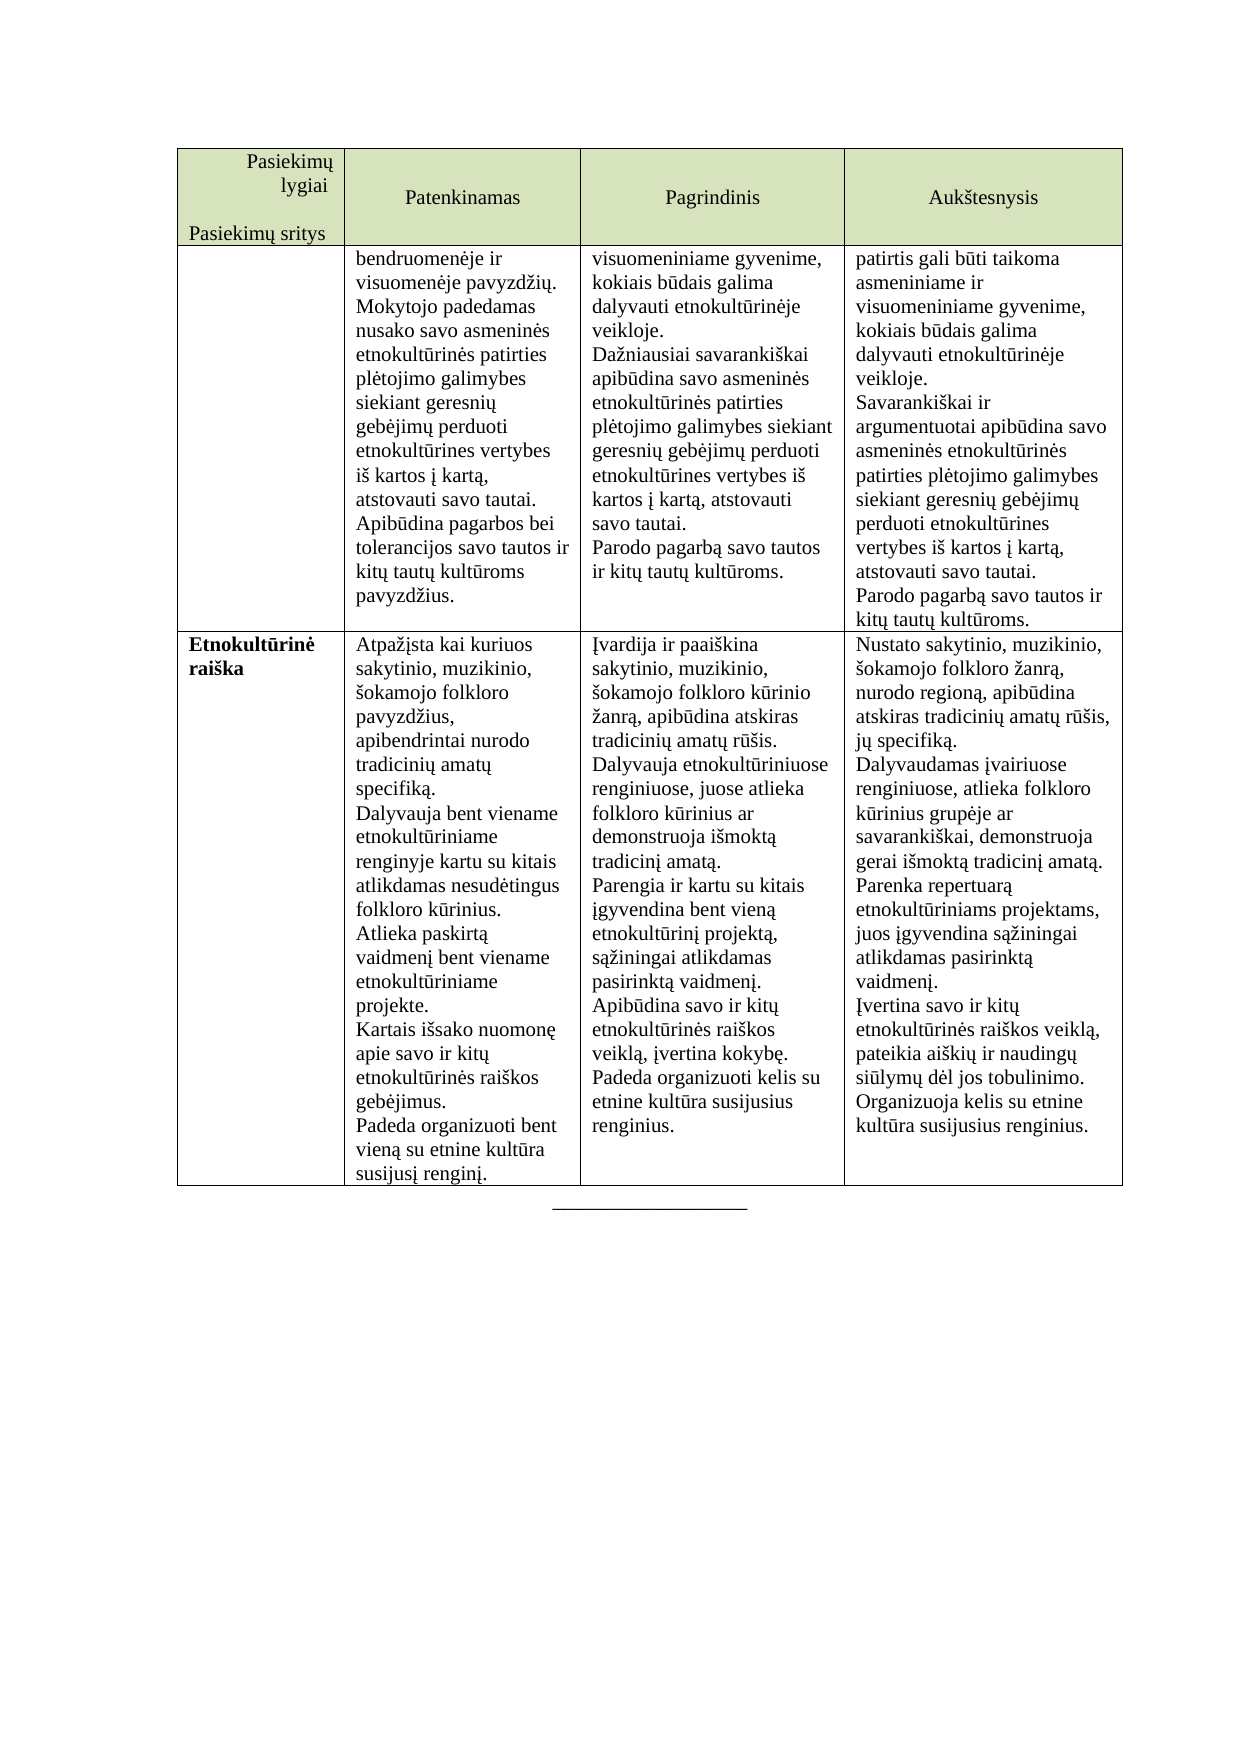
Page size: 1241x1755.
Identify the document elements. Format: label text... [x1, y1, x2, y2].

table_cell patirtis gali būti taikoma asmeniniame ir visuomeniniame gyvenime, kokiais būdais galima dalyvauti etnokultūrinėje veikloje. Savarankiškai ir argumentuotai apibūdina savo asmeninės etnokultūrinės patirties plėtojimo galimybes siekiant geresnių gebėjimų perduoti etnokultūrines vertybes iš kartos į kartą, atstovauti savo tautai. Parodo pagarbą savo tautos ir kitų tautų kultūroms. [845, 246, 1122, 631]
table_header Patenkinamas [345, 149, 580, 245]
table_header Aukštesnysis [845, 149, 1122, 245]
table_header Pagrindinis [581, 149, 844, 245]
table_cell visuomeniniame gyvenime, kokiais būdais galima dalyvauti etnokultūrinėje veikloje. Dažniausiai savarankiškai apibūdina savo asmeninės etnokultūrinės patirties plėtojimo galimybes siekiant geresnių gebėjimų perduoti etnokultūrines vertybes iš kartos į kartą, atstovauti savo tautai. Parodo pagarbą savo tautos ir kitų tautų kultūroms. [581, 246, 844, 631]
table_cell Įvardija ir paaiškina sakytinio, muzikinio, šokamojo folkloro kūrinio žanrą, apibūdina atskiras tradicinių amatų rūšis. Dalyvauja etnokultūriniuose renginiuose, juose atlieka folkloro kūrinius ar demonstruoja išmoktą tradicinį amatą. Parengia ir kartu su kitais įgyvendina bent vieną etnokultūrinį projektą, sąžiningai atlikdamas pasirinktą vaidmenį. Apibūdina savo ir kitų etnokultūrinės raiškos veiklą, įvertina kokybę. Padeda organizuoti kelis su etnine kultūra susijusius renginius. [581, 632, 844, 1185]
text _________________ [177, 1186, 1122, 1213]
table_cell [178, 246, 344, 631]
table_cell bendruomenėje ir visuomenėje pavyzdžių. Mokytojo padedamas nusako savo asmeninės etnokultūrinės patirties plėtojimo galimybes siekiant geresnių gebėjimų perduoti etnokultūrines vertybes iš kartos į kartą, atstovauti savo tautai. Apibūdina pagarbos bei tolerancijos savo tautos ir kitų tautų kultūroms pavyzdžius. [345, 246, 580, 631]
table_cell Atpažįsta kai kuriuos sakytinio, muzikinio, šokamojo folkloro pavyzdžius, apibendrintai nurodo tradicinių amatų specifiką. Dalyvauja bent viename etnokultūriniame renginyje kartu su kitais atlikdamas nesudėtingus folkloro kūrinius. Atlieka paskirtą vaidmenį bent viename etnokultūriniame projekte. Kartais išsako nuomonę apie savo ir kitų etnokultūrinės raiškos gebėjimus. Padeda organizuoti bent vieną su etnine kultūra susijusį renginį. [345, 632, 580, 1185]
table_header Pasiekimų lygiai Pasiekimų sritys [178, 149, 344, 245]
table_cell Nustato sakytinio, muzikinio, šokamojo folkloro žanrą, nurodo regioną, apibūdina atskiras tradicinių amatų rūšis, jų specifiką. Dalyvaudamas įvairiuose renginiuose, atlieka folkloro kūrinius grupėje ar savarankiškai, demonstruoja gerai išmoktą tradicinį amatą. Parenka repertuarą etnokultūriniams projektams, juos įgyvendina sąžiningai atlikdamas pasirinktą vaidmenį. Įvertina savo ir kitų etnokultūrinės raiškos veiklą, pateikia aiškių ir naudingų siūlymų dėl jos tobulinimo. Organizuoja kelis su etnine kultūra susijusius renginius. [845, 632, 1122, 1185]
table_cell Etnokultūrinė raiška [178, 632, 344, 1185]
